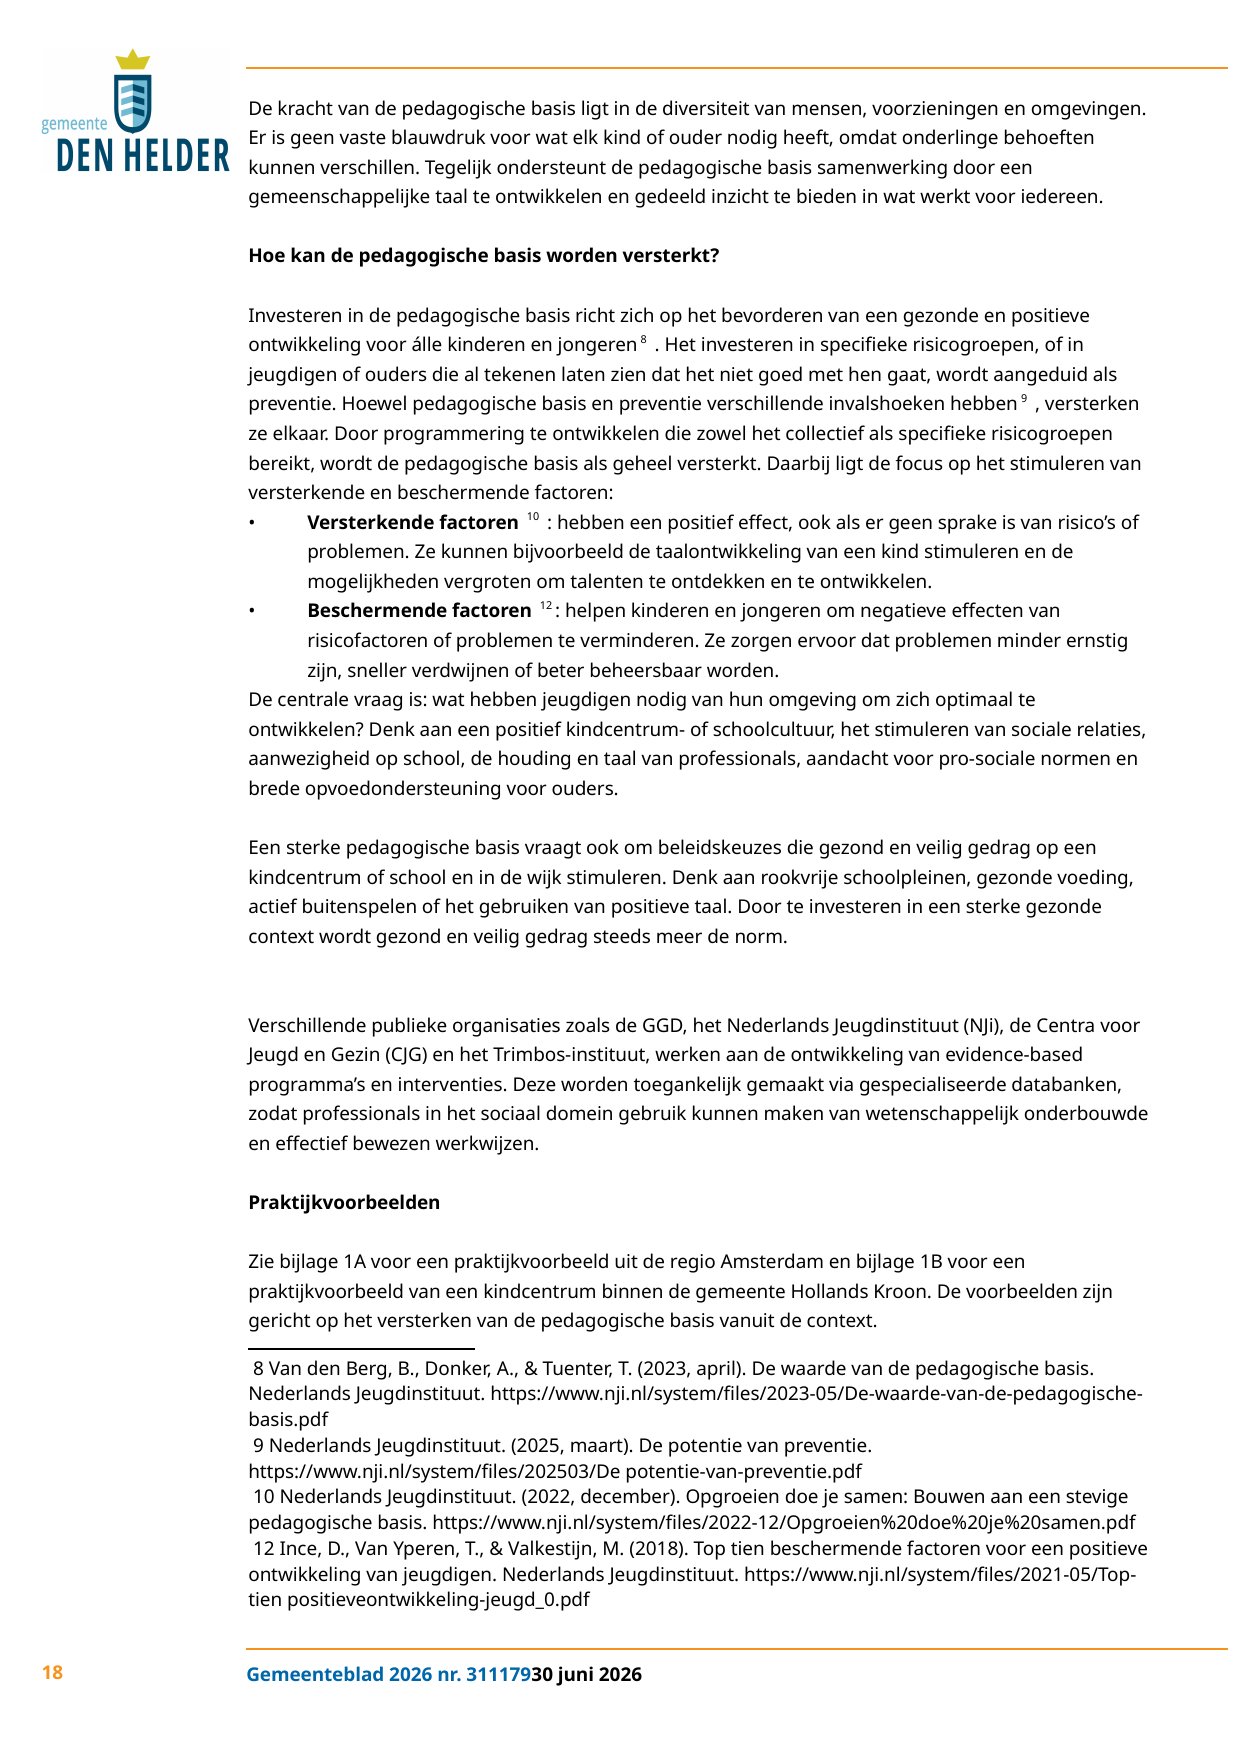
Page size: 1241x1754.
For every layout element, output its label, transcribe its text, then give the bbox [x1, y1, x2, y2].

picture [182, 144, 187, 165]
text De kracht van de pedagogische basis ligt in de diversiteit van mensen, voorzieningen en omgevingen. Er is geen vaste blauwdruk voor wat elk kind of ouder nodig heeft, omdat onderlinge behoeften kunnen verschillen. Tegelijk ondersteunt de pedagogische basis samenwerking door een gemeenschappelijke taal te ontwikkelen en gedeeld inzicht te bieden in wat werkt voor iedereen. [248, 95, 1152, 209]
text Zie bijlage 1A voor een praktijkvoorbeeld uit de regio Amsterdam en bijlage 1B voor een praktijkvoorbeeld van een kindcentrum binnen de gemeente Hollands Kroon. De voorbeelden zijn gericht op het versterken van de pedagogische basis vanuit de context. [248, 1248, 1152, 1333]
text Een sterke pedagogische basis vraagt ook om beleidskeuzes die gezond en veilig gedrag op een kindcentrum of school en in de wijk stimuleren. Denk aan rookvrije schoolpleinen, gezonde voeding, actief buitenspelen of het gebruiken van positieve taal. Door te investeren in een sterke gezonde context wordt gezond en veilig gedrag steeds meer de norm. [248, 834, 1152, 949]
text Praktijkvoorbeelden [248, 1189, 1152, 1215]
picture [220, 160, 224, 172]
list Nederlands Jeugdinstituut. (2022, december). Opgroeien doe je samen: Bouwen aan een stevige pedagogische basis. https://www.nji.nl/system/files/2022-12/Opgroeien%20doe%20je%20samen.pdf [248, 1483, 1152, 1535]
list Beschermende factoren : helpen kinderen en jongeren om negatieve effecten van risicofactoren of problemen te verminderen. Ze zorgen ervoor dat problemen minder ernstig zijn, sneller verdwijnen of beter beheersbaar worden. [248, 598, 1152, 683]
list Ince, D., Van Yperen, T., & Valkestijn, M. (2018). Top tien beschermende factoren voor een positieve ontwikkeling van jeugdigen. Nederlands Jeugdinstituut. https://www.nji.nl/system/files/2021-05/Top-tien positieveontwikkeling-jeugd_0.pdf [248, 1535, 1152, 1612]
text Van den Berg, B., Donker, A., & Tuenter, T. (2023, april). De waarde van de pedagogische basis. Nederlands Jeugdinstituut. https://www.nji.nl/system/files/2023-05/De-waarde-van-de-pedagogische-basis.pdf [248, 1355, 1152, 1432]
text Hoe kan de pedagogische basis worden versterkt? [248, 243, 1152, 268]
text Nederlands Jeugdinstituut. (2025, maart). De potentie van preventie. https://www.nji.nl/system/files/202503/De potentie-van-preventie.pdf [248, 1432, 1152, 1483]
text De centrale vraag is: wat hebben jeugdigen nodig van hun omgeving om zich optimaal te ontwikkelen? Denk aan een positief kindcentrum- of schoolcultuur, het stimuleren van sociale relaties, aanwezigheid op school, de houding en taal van professionals, aandacht voor pro-sociale normen en brede opvoedondersteuning voor ouders. [248, 686, 1152, 801]
picture [130, 157, 135, 172]
picture [41, 47, 231, 172]
picture [63, 144, 68, 165]
picture [100, 154, 106, 172]
text Verschillende publieke organisaties zoals de GGD, het Nederlands Jeugdinstituut (NJi), de Centra voor Jeugd en Gezin (CJG) en het Trimbos-instituut, werken aan de ontwikkeling van evidence-based programma’s en interventies. Deze worden toegankelijk gemaakt via gespecialiseerde databanken, zodat professionals in het sociaal domein gebruik kunnen maken van wetenschappelijk onderbouwde en effectief bewezen werkwijzen. [248, 1012, 1152, 1156]
list Versterkende factoren : hebben een positief effect, ook als er geen sprake is van risico’s of problemen. Ze kunnen bijvoorbeeld de taalontwikkeling van een kind stimuleren en de mogelijkheden vergroten om talenten te ontdekken en te ontwikkelen. [248, 509, 1152, 594]
text Investeren in de pedagogische basis richt zich op het bevorderen van een gezonde en positieve ontwikkeling voor álle kinderen en jongeren . Het investeren in specifieke risicogroepen, of in jeugdigen of ouders die al tekenen laten zien dat het niet goed met hen gaat, wordt aangeduid als preventie. Hoewel pedagogische basis en preventie verschillende invalshoeken hebben , versterken ze elkaar. Door programmering te ontwikkelen die zowel het collectief als specifieke risicogroepen bereikt, wordt de pedagogische basis als geheel versterkt. Daarbij ligt de focus op het stimuleren van versterkende en beschermende factoren: [248, 302, 1152, 505]
